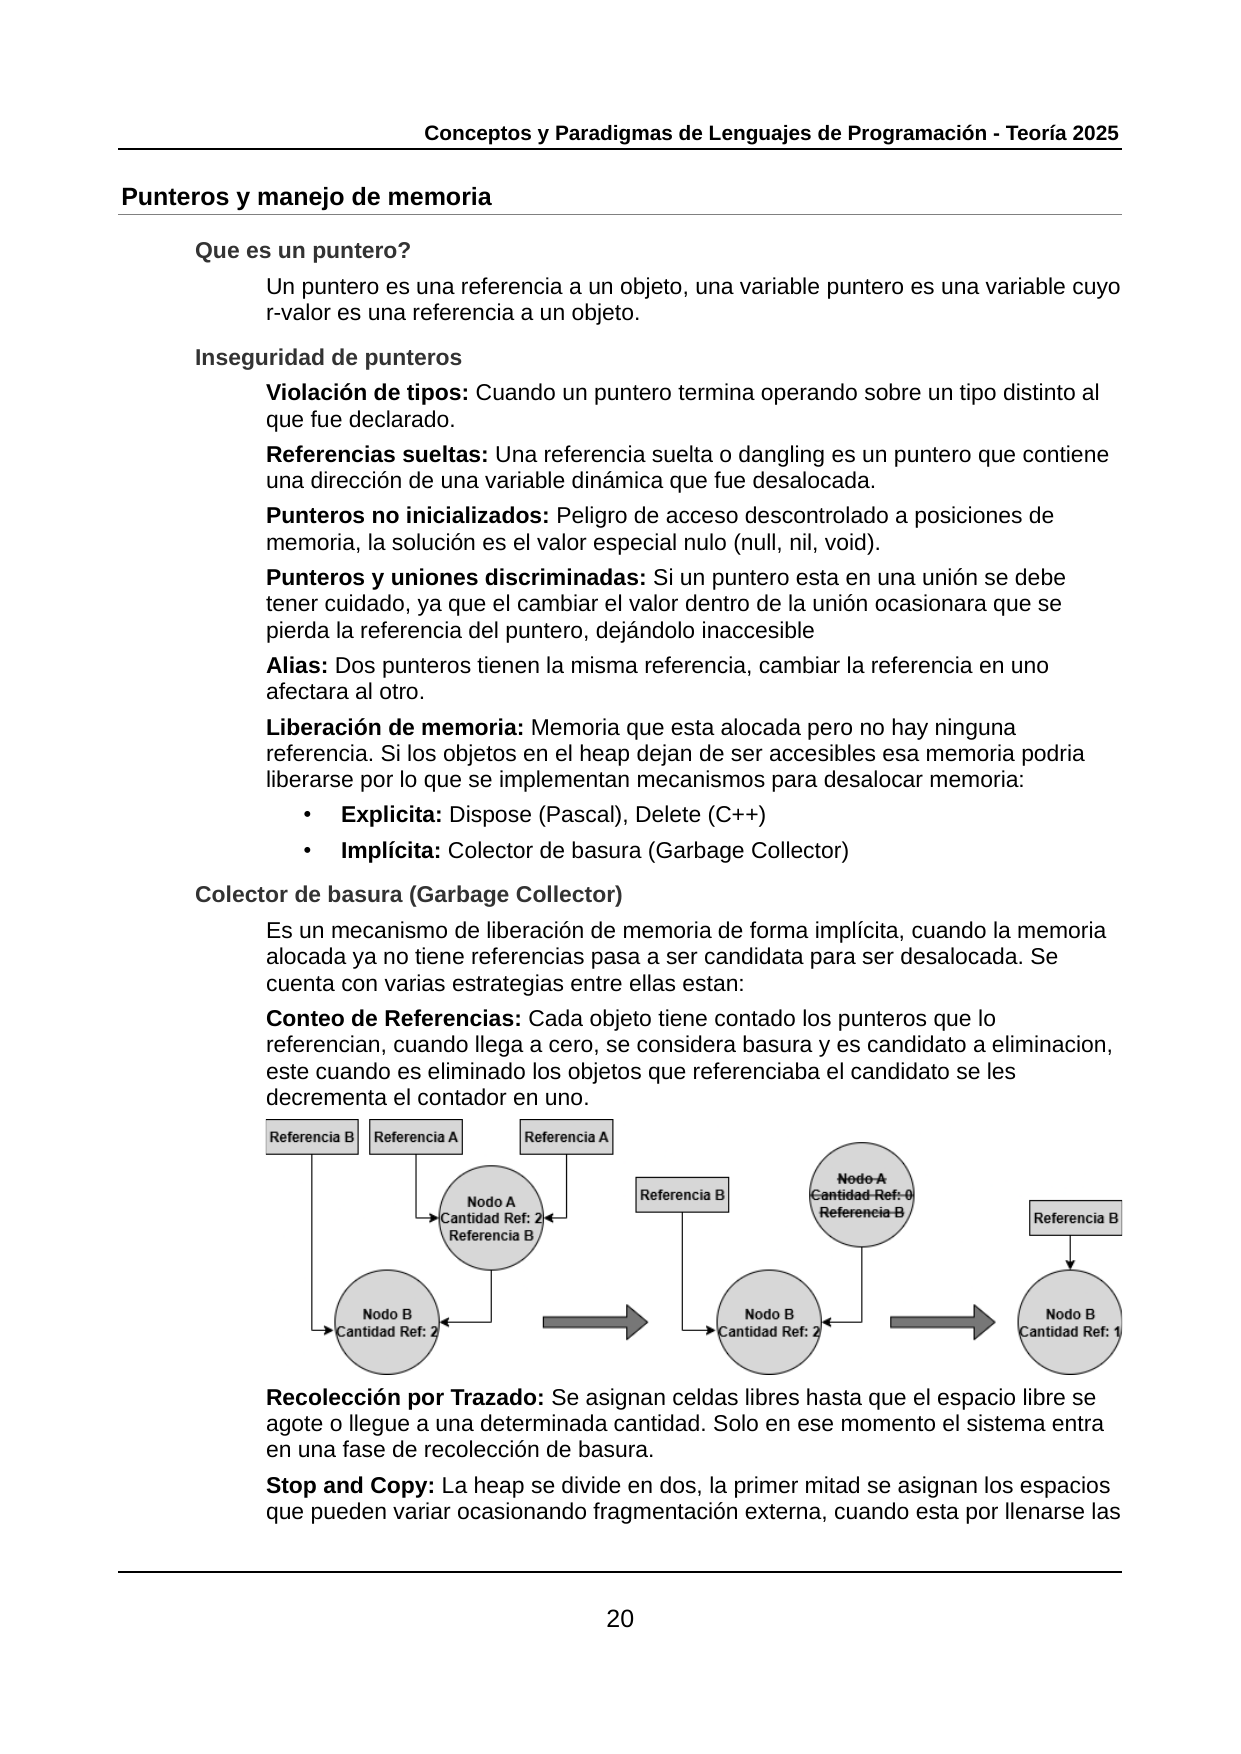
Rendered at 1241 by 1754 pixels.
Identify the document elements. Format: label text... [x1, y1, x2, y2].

subtitle Punteros y manejo de memoria [118, 179, 1122, 214]
subtitle Que es un puntero? [192, 234, 1122, 266]
text Un puntero es una referencia a un objeto, una variable puntero es una variable cuyo r-valor es una referencia a un objeto. [266, 273, 1122, 325]
text Punteros no inicializados: Peligro de acceso descontrolado a posiciones de memoria, la solución es el valor especial nulo (null, nil, void). [266, 502, 1122, 555]
list Explicita: Dispose (Pascal), Delete (C++) [303, 801, 1122, 828]
text Conteo de Referencias: Cada objeto tiene contado los punteros que lo referencian, cuando llega a cero, se considera basura y es candidato a eliminacion, este cuando es eliminado los objetos que referenciaba el candidato se les decrementa el contador en uno. [266, 1005, 1122, 1110]
text Liberación de memoria: Memoria que esta alocada pero no hay ninguna referencia. Si los objetos en el heap dejan de ser accesibles esa memoria podria liberarse por lo que se implementan mecanismos para desalocar memoria: [266, 713, 1122, 793]
text Violación de tipos: Cuando un puntero termina operando sobre un tipo distinto al que fue declarado. [266, 379, 1122, 432]
text Alias: Dos punteros tienen la misma referencia, cambiar la referencia en uno afectara al otro. [266, 652, 1122, 705]
text Punteros y uniones discriminadas: Si un puntero esta en una unión se debe tener cuidado, ya que el cambiar el valor dentro de la unión ocasionara que se pierda la referencia del puntero, dejándolo inaccesible [266, 564, 1122, 643]
list Implícita: Colector de basura (Garbage Collector) [303, 837, 1122, 863]
text Stop and Copy: La heap se divide en dos, la primer mitad se asignan los espacios que pueden variar ocasionando fragmentación externa, cuando esta por llenarse las [266, 1472, 1122, 1524]
subtitle Inseguridad de punteros [192, 341, 1122, 373]
text Recolección por Trazado: Se asignan celdas libres hasta que el espacio libre se agote o llegue a una determinada cantidad. Solo en ese momento el sistema entra en una fase de recolección de basura. [266, 1384, 1122, 1463]
picture [265, 1119, 1123, 1375]
text Referencias sueltas: Una referencia suelta o dangling es un puntero que contiene una dirección de una variable dinámica que fue desalocada. [266, 441, 1122, 494]
text Es un mecanismo de liberación de memoria de forma implícita, cuando la memoria alocada ya no tiene referencias pasa a ser candidata para ser desalocada. Se cuenta con varias estrategias entre ellas estan: [266, 917, 1122, 996]
subtitle Colector de basura (Garbage Collector) [192, 878, 1122, 911]
